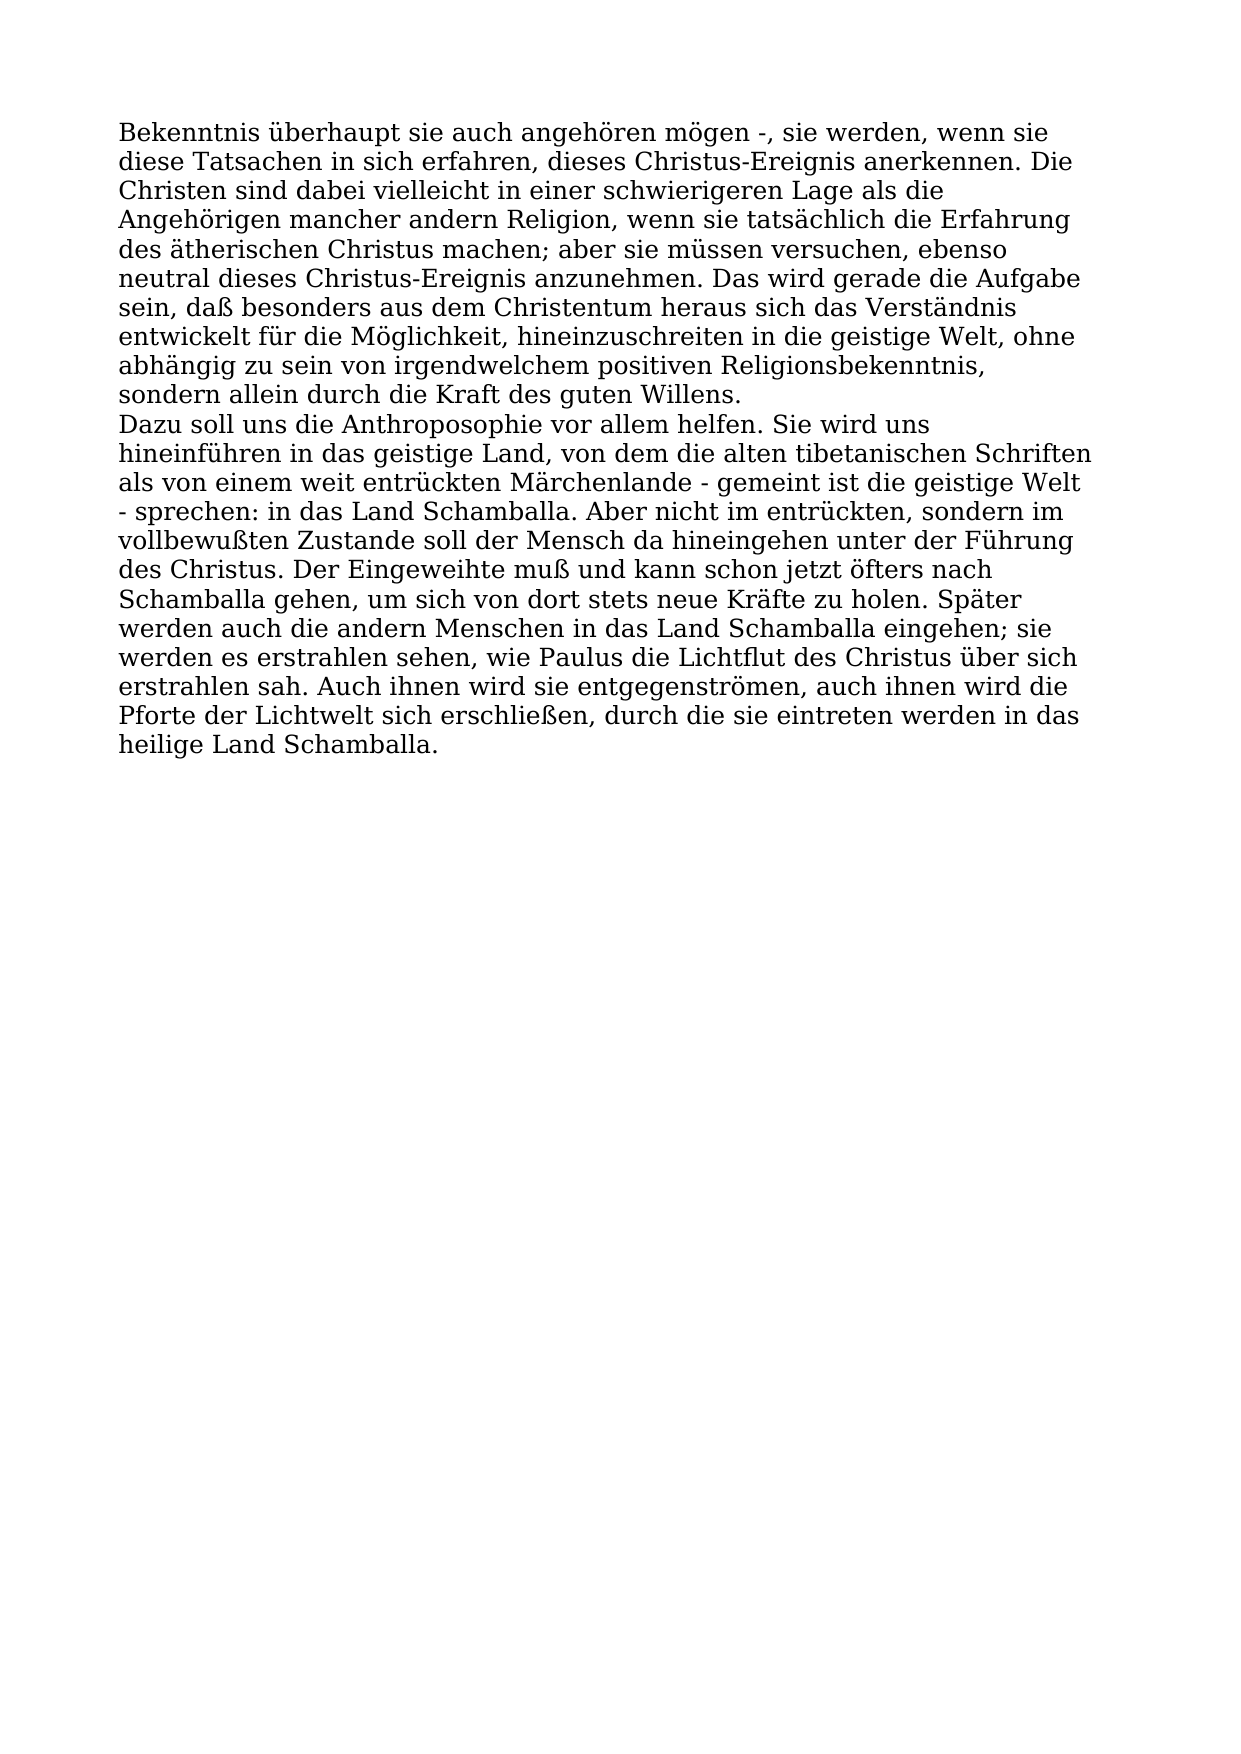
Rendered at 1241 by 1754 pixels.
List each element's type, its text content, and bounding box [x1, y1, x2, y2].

text sondern allein durch die Kraft des guten Willens. [118, 381, 1122, 410]
text hineinführen in das geistige Land, von dem die alten tibetanischen Schriften [118, 439, 1122, 468]
text neutral dieses Christus-Ereignis anzunehmen. Das wird gerade die Aufgabe [118, 264, 1122, 293]
text Schamballa gehen, um sich von dort stets neue Kräfte zu holen. Später [118, 585, 1122, 614]
text Pforte der Lichtwelt sich erschließen, durch die sie eintreten werden in das [118, 701, 1122, 731]
text Dazu soll uns die Anthroposophie vor allem helfen. Sie wird uns [118, 410, 1122, 439]
text werden auch die andern Menschen in das Land Schamballa eingehen; sie [118, 614, 1122, 643]
text werden es erstrahlen sehen, wie Paulus die Lichtflut des Christus über sich [118, 643, 1122, 672]
text des Christus. Der Eingeweihte muß und kann schon jetzt öfters nach [118, 556, 1122, 585]
text entwickelt für die Möglichkeit, hineinzuschreiten in die geistige Welt, ohne [118, 322, 1122, 351]
text Bekenntnis überhaupt sie auch angehören mögen -, sie werden, wenn sie [118, 118, 1122, 147]
text - sprechen: in das Land Schamballa. Aber nicht im entrückten, sondern im [118, 497, 1122, 526]
text diese Tatsachen in sich erfahren, dieses Christus-Ereignis anerkennen. Die [118, 147, 1122, 176]
text Christen sind dabei vielleicht in einer schwierigeren Lage als die [118, 176, 1122, 206]
text vollbewußten Zustande soll der Mensch da hineingehen unter der Führung [118, 526, 1122, 556]
text abhängig zu sein von irgendwelchem positiven Religionsbekenntnis, [118, 351, 1122, 381]
text sein, daß besonders aus dem Christentum heraus sich das Verständnis [118, 293, 1122, 322]
text heilige Land Schamballa. [118, 731, 1122, 760]
text erstrahlen sah. Auch ihnen wird sie entgegenströmen, auch ihnen wird die [118, 672, 1122, 701]
text als von einem weit entrückten Märchenlande - gemeint ist die geistige Welt [118, 468, 1122, 497]
text des ätherischen Christus machen; aber sie müssen versuchen, ebenso [118, 235, 1122, 264]
text Angehörigen mancher andern Religion, wenn sie tatsächlich die Erfahrung [118, 206, 1122, 235]
